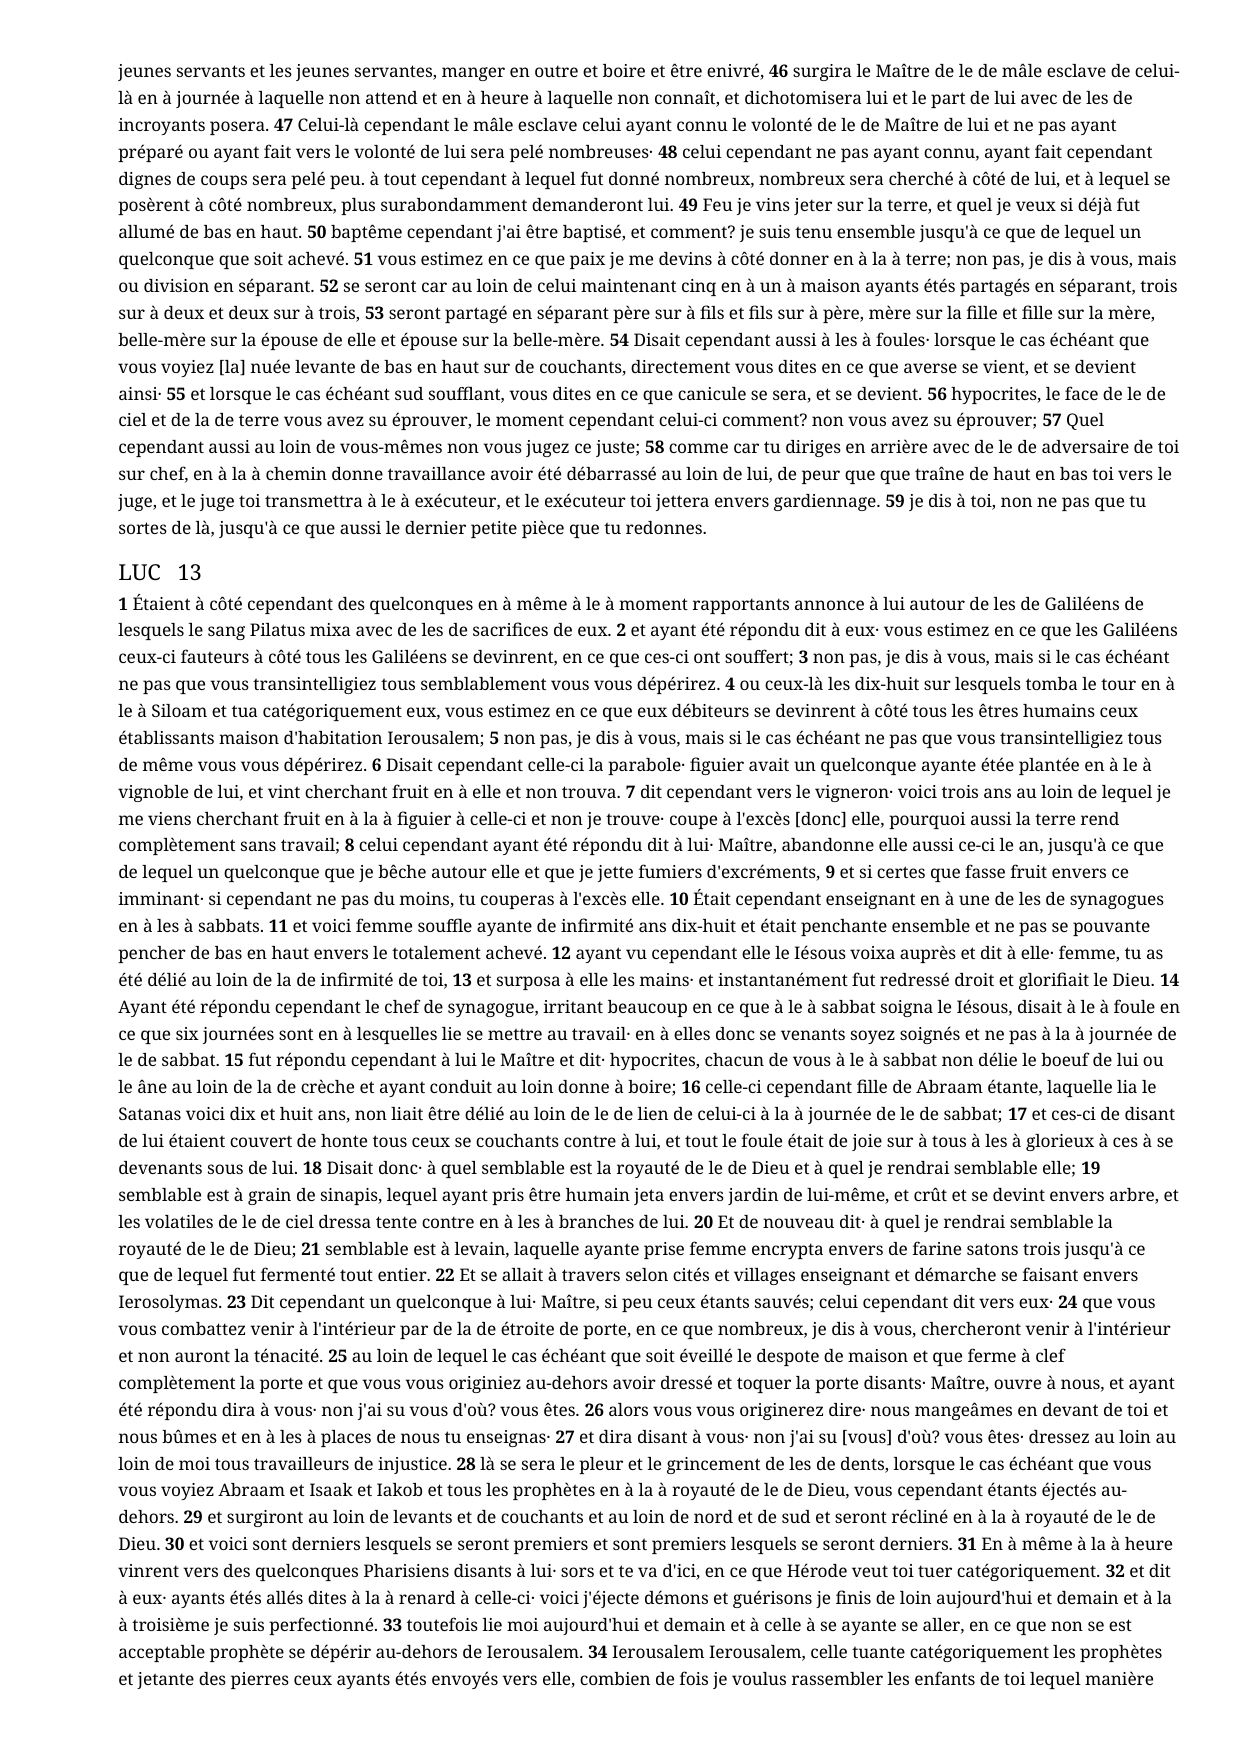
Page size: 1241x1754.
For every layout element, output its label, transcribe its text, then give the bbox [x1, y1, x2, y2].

text 1 Étaient à côté cependant des quelconques en à même à le à moment rapportants annonce à lui autour de les de Galiléens de lesquels le sang Pilatus mixa avec de les de sacrifices de eux. 2 et ayant été répondu dit à eux· vous estimez en ce que les Galiléens ceux-ci fauteurs à côté tous les Galiléens se devinrent, en ce que ces-ci ont souffert; 3 non pas, je dis à vous, mais si le cas échéant ne pas que vous transintelligiez tous semblablement vous vous dépérirez. 4 ou ceux-là les dix-huit sur lesquels tomba le tour en à le à Siloam et tua catégoriquement eux, vous estimez en ce que eux débiteurs se devinrent à côté tous les êtres humains ceux établissants maison d'habitation Ierousalem; 5 non pas, je dis à vous, mais si le cas échéant ne pas que vous transintelligiez tous de même vous vous dépérirez. 6 Disait cependant celle-ci la parabole· figuier avait un quelconque ayante étée plantée en à le à vignoble de lui, et vint cherchant fruit en à elle et non trouva. 7 dit cependant vers le vigneron· voici trois ans au loin de lequel je me viens cherchant fruit en à la à figuier à celle-ci et non je trouve· coupe à l'excès [donc] elle, pourquoi aussi la terre rend complètement sans travail; 8 celui cependant ayant été répondu dit à lui· Maître, abandonne elle aussi ce-ci le an, jusqu'à ce que de lequel un quelconque que je bêche autour elle et que je jette fumiers d'excréments, 9 et si certes que fasse fruit envers ce imminant· si cependant ne pas du moins, tu couperas à l'excès elle. 10 Était cependant enseignant en à une de les de synagogues en à les à sabbats. 11 et voici femme souffle ayante de infirmité ans dix-huit et était penchante ensemble et ne pas se pouvante pencher de bas en haut envers le totalement achevé. 12 ayant vu cependant elle le Iésous voixa auprès et dit à elle· femme, tu as été délié au loin de la de infirmité de toi, 13 et surposa à elle les mains· et instantanément fut redressé droit et glorifiait le Dieu. 14 Ayant été répondu cependant le chef de synagogue, irritant beaucoup en ce que à le à sabbat soigna le Iésous, disait à le à foule en ce que six journées sont en à lesquelles lie se mettre au travail· en à elles donc se venants soyez soignés et ne pas à la à journée de le de sabbat. 15 fut répondu cependant à lui le Maître et dit· hypocrites, chacun de vous à le à sabbat non délie le boeuf de lui ou le âne au loin de la de crèche et ayant conduit au loin donne à boire; 16 celle-ci cependant fille de Abraam étante, laquelle lia le Satanas voici dix et huit ans, non liait être délié au loin de le de lien de celui-ci à la à journée de le de sabbat; 17 et ces-ci de disant de lui étaient couvert de honte tous ceux se couchants contre à lui, et tout le foule était de joie sur à tous à les à glorieux à ces à se devenants sous de lui. 18 Disait donc· à quel semblable est la royauté de le de Dieu et à quel je rendrai semblable elle; 19 semblable est à grain de sinapis, lequel ayant pris être humain jeta envers jardin de lui-même, et crût et se devint envers arbre, et les volatiles de le de ciel dressa tente contre en à les à branches de lui. 20 Et de nouveau dit· à quel je rendrai semblable la royauté de le de Dieu; 21 semblable est à levain, laquelle ayante prise femme encrypta envers de farine satons trois jusqu'à ce que de lequel fut fermenté tout entier. 22 Et se allait à travers selon cités et villages enseignant et démarche se faisant envers Ierosolymas. 23 Dit cependant un quelconque à lui· Maître, si peu ceux étants sauvés; celui cependant dit vers eux· 24 que vous vous combattez venir à l'intérieur par de la de étroite de porte, en ce que nombreux, je dis à vous, chercheront venir à l'intérieur et non auront la ténacité. 25 au loin de lequel le cas échéant que soit éveillé le despote de maison et que ferme à clef complètement la porte et que vous vous originiez au-dehors avoir dressé et toquer la porte disants· Maître, ouvre à nous, et ayant été répondu dira à vous· non j'ai su vous d'où? vous êtes. 26 alors vous vous originerez dire· nous mangeâmes en devant de toi et nous bûmes et en à les à places de nous tu enseignas· 27 et dira disant à vous· non j'ai su [vous] d'où? vous êtes· dressez au loin au loin de moi tous travailleurs de injustice. 28 là se sera le pleur et le grincement de les de dents, lorsque le cas échéant que vous vous voyiez Abraam et Isaak et Iakob et tous les prophètes en à la à royauté de le de Dieu, vous cependant étants éjectés au-dehors. 29 et surgiront au loin de levants et de couchants et au loin de nord et de sud et seront récliné en à la à royauté de le de Dieu. 30 et voici sont derniers lesquels se seront premiers et sont premiers lesquels se seront derniers. 31 En à même à la à heure vinrent vers des quelconques Pharisiens disants à lui· sors et te va d'ici, en ce que Hérode veut toi tuer catégoriquement. 32 et dit à eux· ayants étés allés dites à la à renard à celle-ci· voici j'éjecte démons et guérisons je finis de loin aujourd'hui et demain et à la à troisième je suis perfectionné. 33 toutefois lie moi aujourd'hui et demain et à celle à se ayante se aller, en ce que non se est acceptable prophète se dépérir au-dehors de Ierousalem. 34 Ierousalem Ierousalem, celle tuante catégoriquement les prophètes et jetante des pierres ceux ayants étés envoyés vers elle, combien de fois je voulus rassembler les enfants de toi lequel manière [118, 592, 1181, 1690]
text jeunes servants et les jeunes servantes, manger en outre et boire et être enivré, 46 surgira le Maître de le de mâle esclave de celui-là en à journée à laquelle non attend et en à heure à laquelle non connaît, et dichotomisera lui et le part de lui avec de les de incroyants posera. 47 Celui-là cependant le mâle esclave celui ayant connu le volonté de le de Maître de lui et ne pas ayant préparé ou ayant fait vers le volonté de lui sera pelé nombreuses· 48 celui cependant ne pas ayant connu, ayant fait cependant dignes de coups sera pelé peu. à tout cependant à lequel fut donné nombreux, nombreux sera cherché à côté de lui, et à lequel se posèrent à côté nombreux, plus surabondamment demanderont lui. 49 Feu je vins jeter sur la terre, et quel je veux si déjà fut allumé de bas en haut. 50 baptême cependant j'ai être baptisé, et comment? je suis tenu ensemble jusqu'à ce que de lequel un quelconque que soit achevé. 51 vous estimez en ce que paix je me devins à côté donner en à la à terre; non pas, je dis à vous, mais ou division en séparant. 52 se seront car au loin de celui maintenant cinq en à un à maison ayants étés partagés en séparant, trois sur à deux et deux sur à trois, 53 seront partagé en séparant père sur à fils et fils sur à père, mère sur la fille et fille sur la mère, belle-mère sur la épouse de elle et épouse sur la belle-mère. 54 Disait cependant aussi à les à foules· lorsque le cas échéant que vous voyiez [la] nuée levante de bas en haut sur de couchants, directement vous dites en ce que averse se vient, et se devient ainsi· 55 et lorsque le cas échéant sud soufflant, vous dites en ce que canicule se sera, et se devient. 56 hypocrites, le face de le de ciel et de la de terre vous avez su éprouver, le moment cependant celui-ci comment? non vous avez su éprouver; 57 Quel cependant aussi au loin de vous-mêmes non vous jugez ce juste; 58 comme car tu diriges en arrière avec de le de adversaire de toi sur chef, en à la à chemin donne travaillance avoir été débarrassé au loin de lui, de peur que que traîne de haut en bas toi vers le juge, et le juge toi transmettra à le à exécuteur, et le exécuteur toi jettera envers gardiennage. 59 je dis à toi, non ne pas que tu sortes de là, jusqu'à ce que aussi le dernier petite pièce que tu redonnes. [118, 59, 1181, 539]
text LUC 13 [118, 557, 1181, 587]
